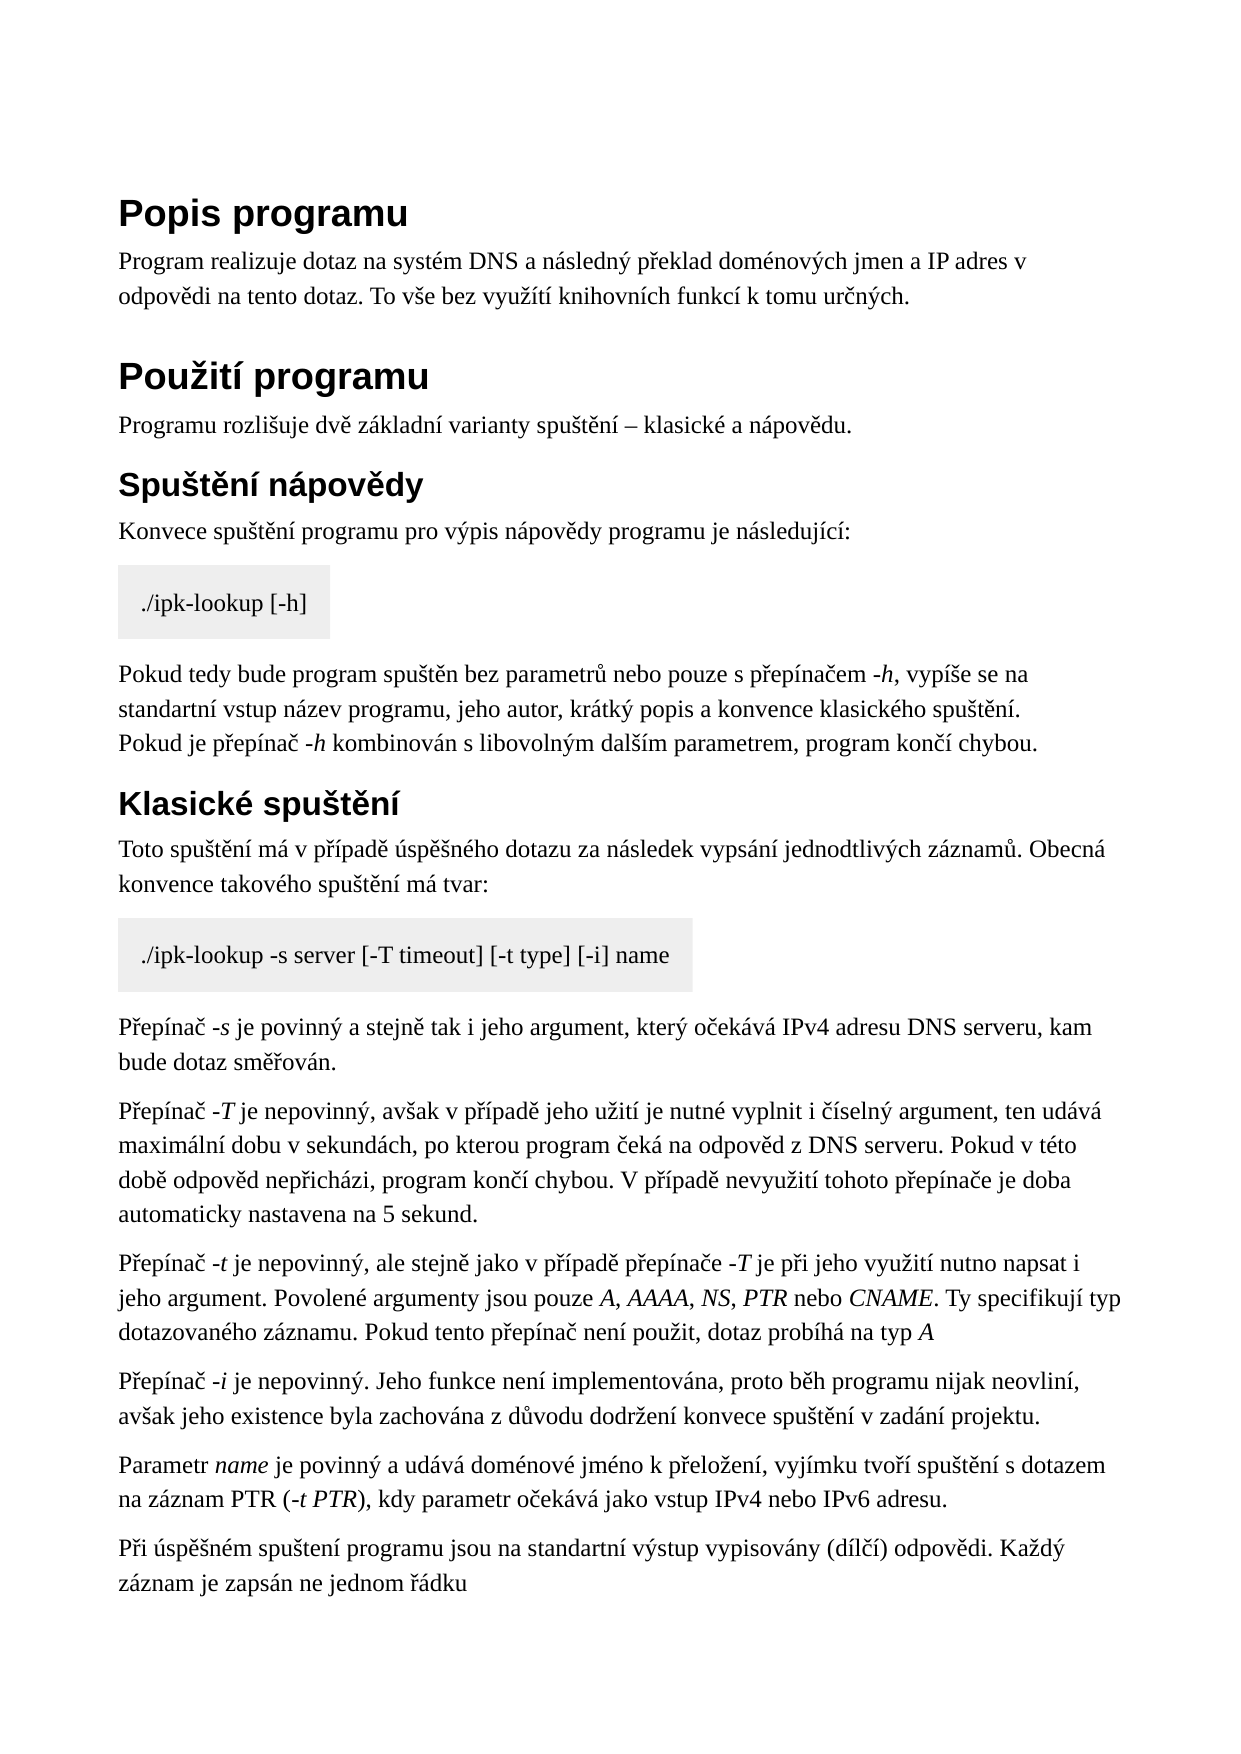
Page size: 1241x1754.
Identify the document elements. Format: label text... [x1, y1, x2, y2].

text Přepínač -T je nepovinný, avšak v případě jeho užití je nutné vyplnit i číselný argument, ten udává maximální dobu v sekundách, po kterou program čeká na odpověd z DNS serveru. Pokud v této době odpověd nepřicházi, program končí chybou. V případě nevyužití tohoto přepínače je doba automaticky nastavena na 5 sekund. [118, 1096, 1122, 1228]
text Přepínač -t je nepovinný, ale stejně jako v případě přepínače -T je při jeho využití nutno napsat i jeho argument. Povolené argumenty jsou pouze A, AAAA, NS, PTR nebo CNAME. Ty specifikují typ dotazovaného záznamu. Pokud tento přepínač není použit, dotaz probíhá na typ A [118, 1248, 1122, 1346]
text Konvece spuštění programu pro výpis nápovědy programu je následující: [118, 516, 1122, 545]
text Parametr name je povinný a udává doménové jméno k přeložení, vyjímku tvoří spuštění s dotazem na záznam PTR (-t PTR), kdy parametr očekává jako vstup IPv4 nebo IPv6 adresu. [118, 1450, 1122, 1513]
subtitle Spuštění nápovědy [118, 465, 1122, 503]
text Pokud tedy bude program spuštěn bez parametrů nebo pouze s přepínačem -h, vypíše se na standartní vstup název programu, jeho autor, krátký popis a konvence klasického spuštění. Pokud je přepínač -h kombinován s libovolným dalším parametrem, program končí chybou. [118, 659, 1122, 757]
text Program realizuje dotaz na systém DNS a následný překlad doménových jmen a IP adres v odpovědi na tento dotaz. To vše bez využítí knihovních funkcí k tomu určných. [118, 246, 1122, 309]
subtitle Použití programu [118, 354, 1122, 398]
subtitle Popis programu [118, 191, 1122, 234]
text Toto spuštění má v případě úspěšného dotazu za následek vypsání jednodtlivých záznamů. Obecná konvence takového spuštění má tvar: [118, 834, 1122, 898]
text Přepínač -s je povinný a stejně tak i jeho argument, který očekává IPv4 adresu DNS serveru, kam bude dotaz směřován. [118, 1012, 1122, 1076]
text Programu rozlišuje dvě základní varianty spuštění – klasické a nápovědu. [118, 410, 1122, 438]
text Při úspěšném spuštení programu jsou na standartní výstup vypisovány (dílčí) odpovědi. Každý záznam je zapsán ne jednom řádku [118, 1533, 1122, 1597]
subtitle Klasické spuštění [118, 784, 1122, 822]
text Přepínač -i je nepovinný. Jeho funkce není implementována, proto běh programu nijak neovliní, avšak jeho existence byla zachována z důvodu dodržení konvece spuštění v zadání projektu. [118, 1366, 1122, 1430]
